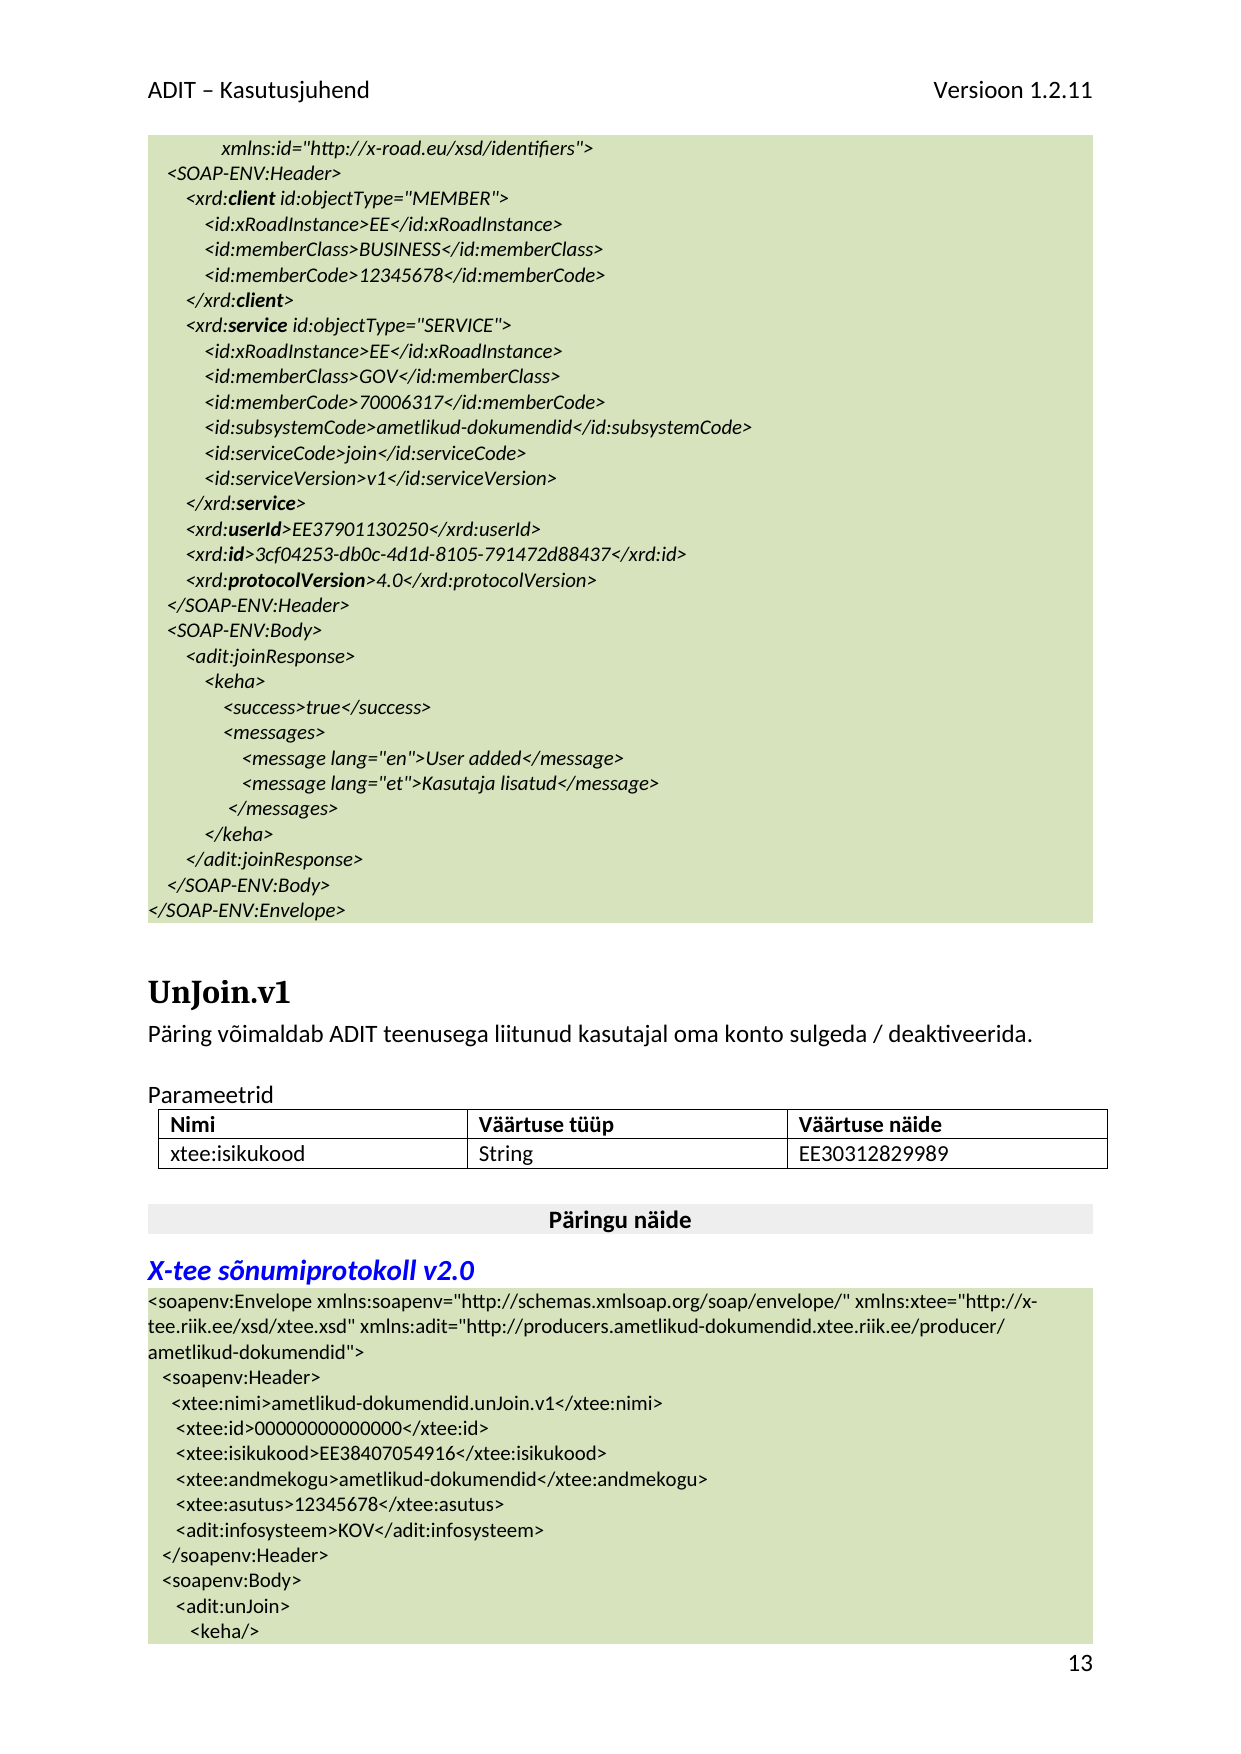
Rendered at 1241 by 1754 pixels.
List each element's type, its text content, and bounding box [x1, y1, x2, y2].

text <xtee:nimi>ametlikud-dokumendid.unJoin.v1</xtee:nimi> [148, 1390, 1093, 1415]
table_header Nimi [159, 1110, 467, 1138]
text <message lang="en">User added</message> [148, 745, 1093, 770]
table_cell String [468, 1139, 787, 1167]
text Parameetrid [148, 1079, 1093, 1109]
text <soapenv:Envelope xmlns:soapenv="http://schemas.xmlsoap.org/soap/envelope/" xmlns:xtee="http://x-tee.riik.ee/xsd/xtee.xsd" xmlns:adit="http://producers.ametlikud-dokumendid.xtee.riik.ee/producer/ametlikud-dokumendid"> [148, 1288, 1093, 1364]
text xmlns:id="http://x-road.eu/xsd/identifiers"> [148, 135, 1093, 160]
table_header Väärtuse tüüp [468, 1110, 787, 1138]
text <soapenv:Body> [148, 1568, 1093, 1593]
text </messages> [148, 796, 1093, 821]
text X-tee sõnumiprotokoll v2.0 [148, 1252, 1093, 1288]
text <id:memberCode>70006317</id:memberCode> [148, 389, 1093, 414]
text <adit:joinResponse> [148, 643, 1093, 668]
text </SOAP-ENV:Envelope> [148, 897, 1093, 923]
text </SOAP-ENV:Body> [148, 872, 1093, 897]
text <id:memberClass>GOV</id:memberClass> [148, 363, 1093, 389]
text </keha> [148, 821, 1093, 846]
text <xrd:client id:objectType="MEMBER"> [148, 186, 1093, 211]
text <soapenv:Header> [148, 1364, 1093, 1390]
text <message lang="et">Kasutaja lisatud</message> [148, 770, 1093, 796]
text <xtee:id>00000000000000</xtee:id> [148, 1415, 1093, 1441]
text <xrd:id>3cf04253-db0c-4d1d-8105-791472d88437</xrd:id> [148, 541, 1093, 567]
text <xtee:andmekogu>ametlikud-dokumendid</xtee:andmekogu> [148, 1466, 1093, 1491]
table_cell xtee:isikukood [159, 1139, 467, 1167]
text </xrd:service> [148, 491, 1093, 516]
text <id:memberClass>BUSINESS</id:memberClass> [148, 236, 1093, 262]
text <xtee:isikukood>EE38407054916</xtee:isikukood> [148, 1441, 1093, 1466]
text <xrd:protocolVersion>4.0</xrd:protocolVersion> [148, 567, 1093, 592]
text Päring võimaldab ADIT teenusega liitunud kasutajal oma konto sulgeda / deaktiveerida. [148, 1018, 1093, 1048]
text <adit:unJoin> [148, 1593, 1093, 1618]
text <messages> [148, 719, 1093, 745]
subtitle UnJoin.v1 [148, 973, 1093, 1011]
text <adit:infosysteem>KOV</adit:infosysteem> [148, 1517, 1093, 1542]
text <xrd:userId>EE37901130250</xrd:userId> [148, 516, 1093, 541]
text <keha/> [148, 1618, 1093, 1644]
text <id:xRoadInstance>EE</id:xRoadInstance> [148, 211, 1093, 236]
text <id:serviceCode>join</id:serviceCode> [148, 440, 1093, 465]
table_cell EE30312829989 [788, 1139, 1107, 1167]
text <id:serviceVersion>v1</id:serviceVersion> [148, 465, 1093, 491]
text Päringu näide [148, 1204, 1093, 1234]
text <SOAP-ENV:Header> [148, 160, 1093, 186]
text <id:memberCode>12345678</id:memberCode> [148, 262, 1093, 287]
text <id:xRoadInstance>EE</id:xRoadInstance> [148, 338, 1093, 363]
text </soapenv:Header> [148, 1542, 1093, 1568]
text <id:subsystemCode>ametlikud-dokumendid</id:subsystemCode> [148, 414, 1093, 440]
text </xrd:client> [148, 287, 1093, 313]
table_header Väärtuse näide [788, 1110, 1107, 1138]
text <xrd:service id:objectType="SERVICE"> [148, 313, 1093, 338]
text </adit:joinResponse> [148, 846, 1093, 872]
text </SOAP-ENV:Header> [148, 592, 1093, 618]
text <keha> [148, 668, 1093, 694]
text <xtee:asutus>12345678</xtee:asutus> [148, 1491, 1093, 1517]
text <SOAP-ENV:Body> [148, 618, 1093, 643]
text <success>true</success> [148, 694, 1093, 719]
